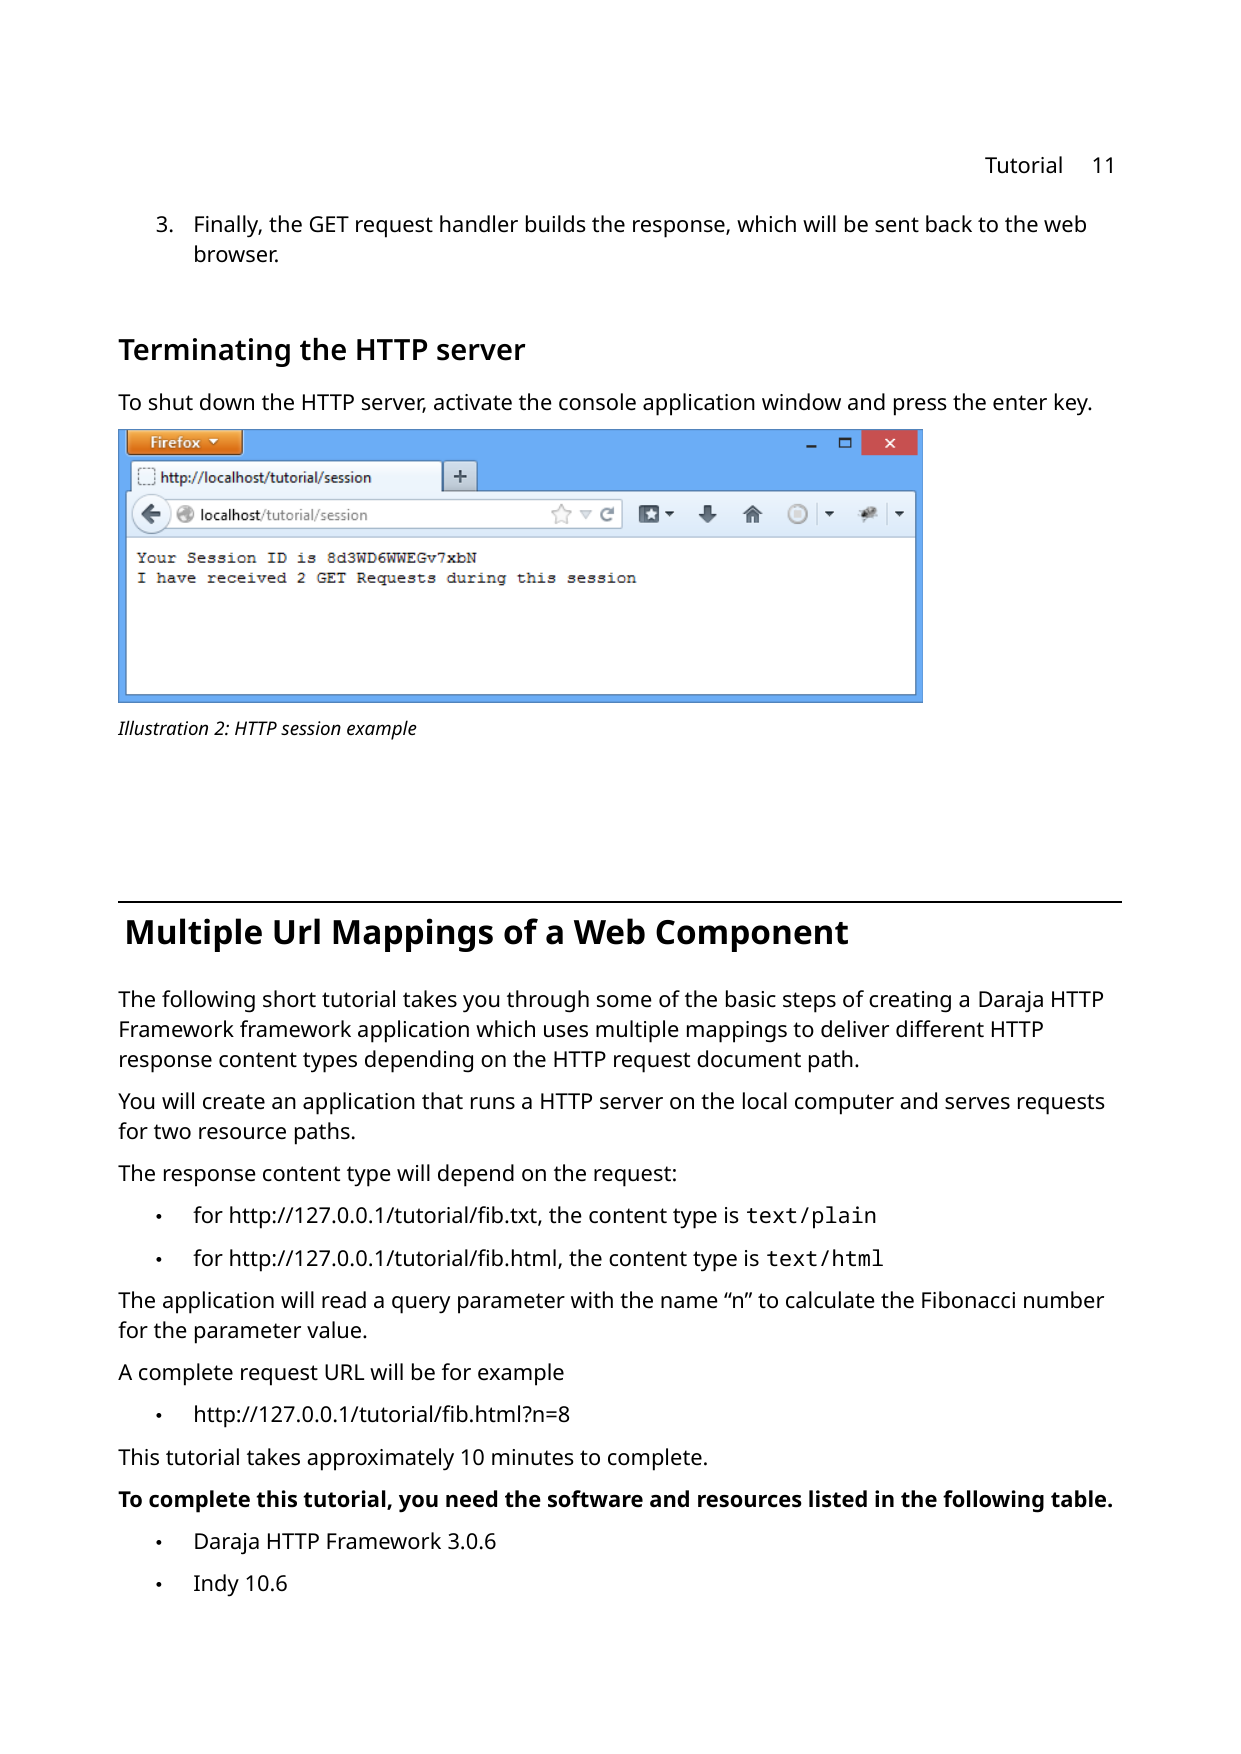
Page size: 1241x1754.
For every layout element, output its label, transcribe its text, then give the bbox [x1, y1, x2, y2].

list for http://127.0.0.1/tutorial/fib.txt, the content type is text/plain [156, 1200, 1122, 1230]
picture [118, 429, 923, 703]
subtitle Multiple Url Mappings of a Web Component [118, 903, 1122, 960]
text The following short tutorial takes you through some of the basic steps of creating a Daraja HTTP Framework framework application which uses multiple mappings to deliver different HTTP response content types depending on the HTTP request document path. [118, 984, 1122, 1073]
text You will create an application that runs a HTTP server on the local computer and serves requests for two resource paths. [118, 1086, 1122, 1145]
text This tutorial takes approximately 10 minutes to complete. [118, 1441, 1122, 1471]
list Finally, the GET request handler builds the response, which will be sent back to the web browser. [156, 209, 1122, 269]
subtitle Terminating the HTTP server [118, 329, 1122, 369]
text To shut down the HTTP server, activate the console application window and press the enter key. [118, 387, 1122, 417]
text The application will read a query parameter with the name “n” to calculate the Fibonacci number for the parameter value. [118, 1285, 1122, 1344]
list Indy 10.6 [156, 1568, 1122, 1598]
text Illustration 2: HTTP session example [118, 703, 923, 741]
list http://127.0.0.1/tutorial/fib.html?n=8 [156, 1399, 1122, 1429]
text A complete request URL will be for example [118, 1357, 1122, 1387]
list Daraja HTTP Framework 3.0.6 [156, 1526, 1122, 1556]
list for http://127.0.0.1/tutorial/fib.html, the content type is text/html [156, 1242, 1122, 1272]
text The response content type will depend on the request: [118, 1158, 1122, 1188]
text To complete this tutorial, you need the software and resources listed in the following table. [118, 1484, 1122, 1513]
